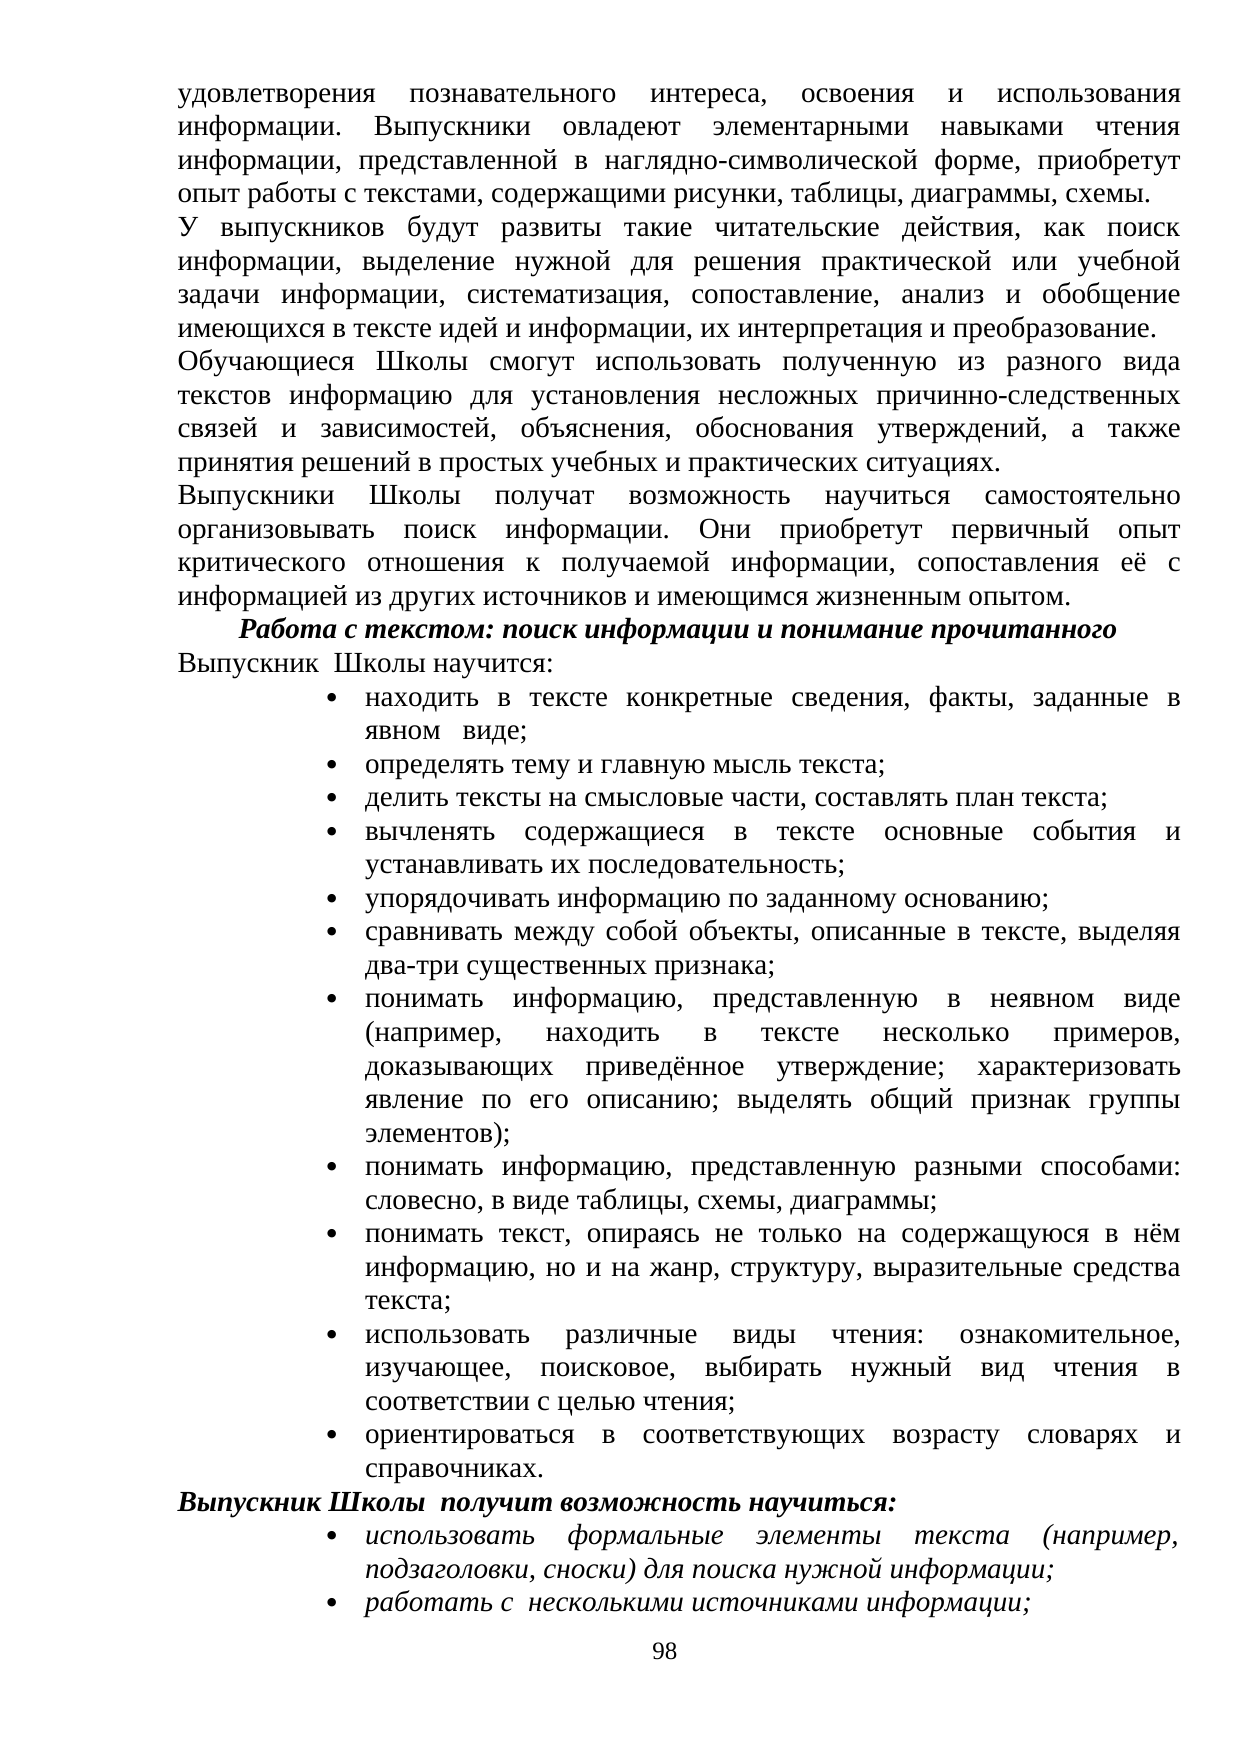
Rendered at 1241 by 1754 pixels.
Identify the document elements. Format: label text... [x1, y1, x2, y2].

text Выпускник Школы научится: [177, 645, 1181, 679]
list определять тему и главную мысль текста; [327, 746, 1181, 779]
text Работа с текстом: поиск информации и понимание прочитанного [177, 612, 1181, 645]
list находить в тексте конкретные сведения, факты, заданные в явном виде; [327, 679, 1181, 746]
text Выпускники Школы получат возможность научиться самостоятельно организовывать поиск информации. Они приобретут первичный опыт критического отношения к получаемой информации, сопоставления её с информацией из других источников и имеющимся жизненным опытом. [177, 477, 1181, 612]
text Обучающиеся Школы смогут использовать полученную из разного вида текстов информацию для установления несложных причинно-следственных связей и зависимостей, объяснения, обоснования утверждений, а также принятия решений в простых учебных и практических ситуациях. [177, 343, 1181, 477]
list работать с несколькими источниками информации; [327, 1584, 1181, 1618]
list упорядочивать информацию по заданному основанию; [327, 880, 1181, 913]
text Выпускник Школы получит возможность научиться: [177, 1484, 1181, 1517]
list использовать различные виды чтения: ознакомительное, изучающее, поисковое, выбирать нужный вид чтения в соответствии с целью чтения; [327, 1316, 1181, 1417]
list понимать информацию, представленную разными способами: словесно, в виде таблицы, схемы, диаграммы; [327, 1148, 1181, 1215]
list ориентироваться в соответствующих возрасту словарях и справочниках. [327, 1417, 1181, 1484]
text У выпускников будут развиты такие читательские действия, как поиск информации, выделение нужной для решения практической или учебной задачи информации, систематизация, сопоставление, анализ и обобщение имеющихся в тексте идей и информации, их интерпретация и преобразование. [177, 209, 1181, 343]
text удовлетворения познавательного интереса, освоения и использования информации. Выпускники овладеют элементарными навыками чтения информации, представленной в наглядно-символической форме, приобретут опыт работы с текстами, содержащими рисунки, таблицы, диаграммы, схемы. [177, 75, 1181, 209]
list понимать информацию, представленную в неявном виде (например, находить в тексте несколько примеров, доказывающих приведённое утверждение; характеризовать явление по его описанию; выделять общий признак группы элементов); [327, 981, 1181, 1148]
list делить тексты на смысловые части, составлять план текста; [327, 779, 1181, 813]
list понимать текст, опираясь не только на содержащуюся в нём информацию, но и на жанр, структуру, выразительные средства текста; [327, 1215, 1181, 1316]
list использовать формальные элементы текста (например, подзаголовки, сноски) для поиска нужной информации; [327, 1517, 1181, 1584]
list сравнивать между собой объекты, описанные в тексте, выделяя два‑три существенных признака; [327, 913, 1181, 981]
list вычленять содержащиеся в тексте основные события и устанавливать их последовательность; [327, 813, 1181, 880]
